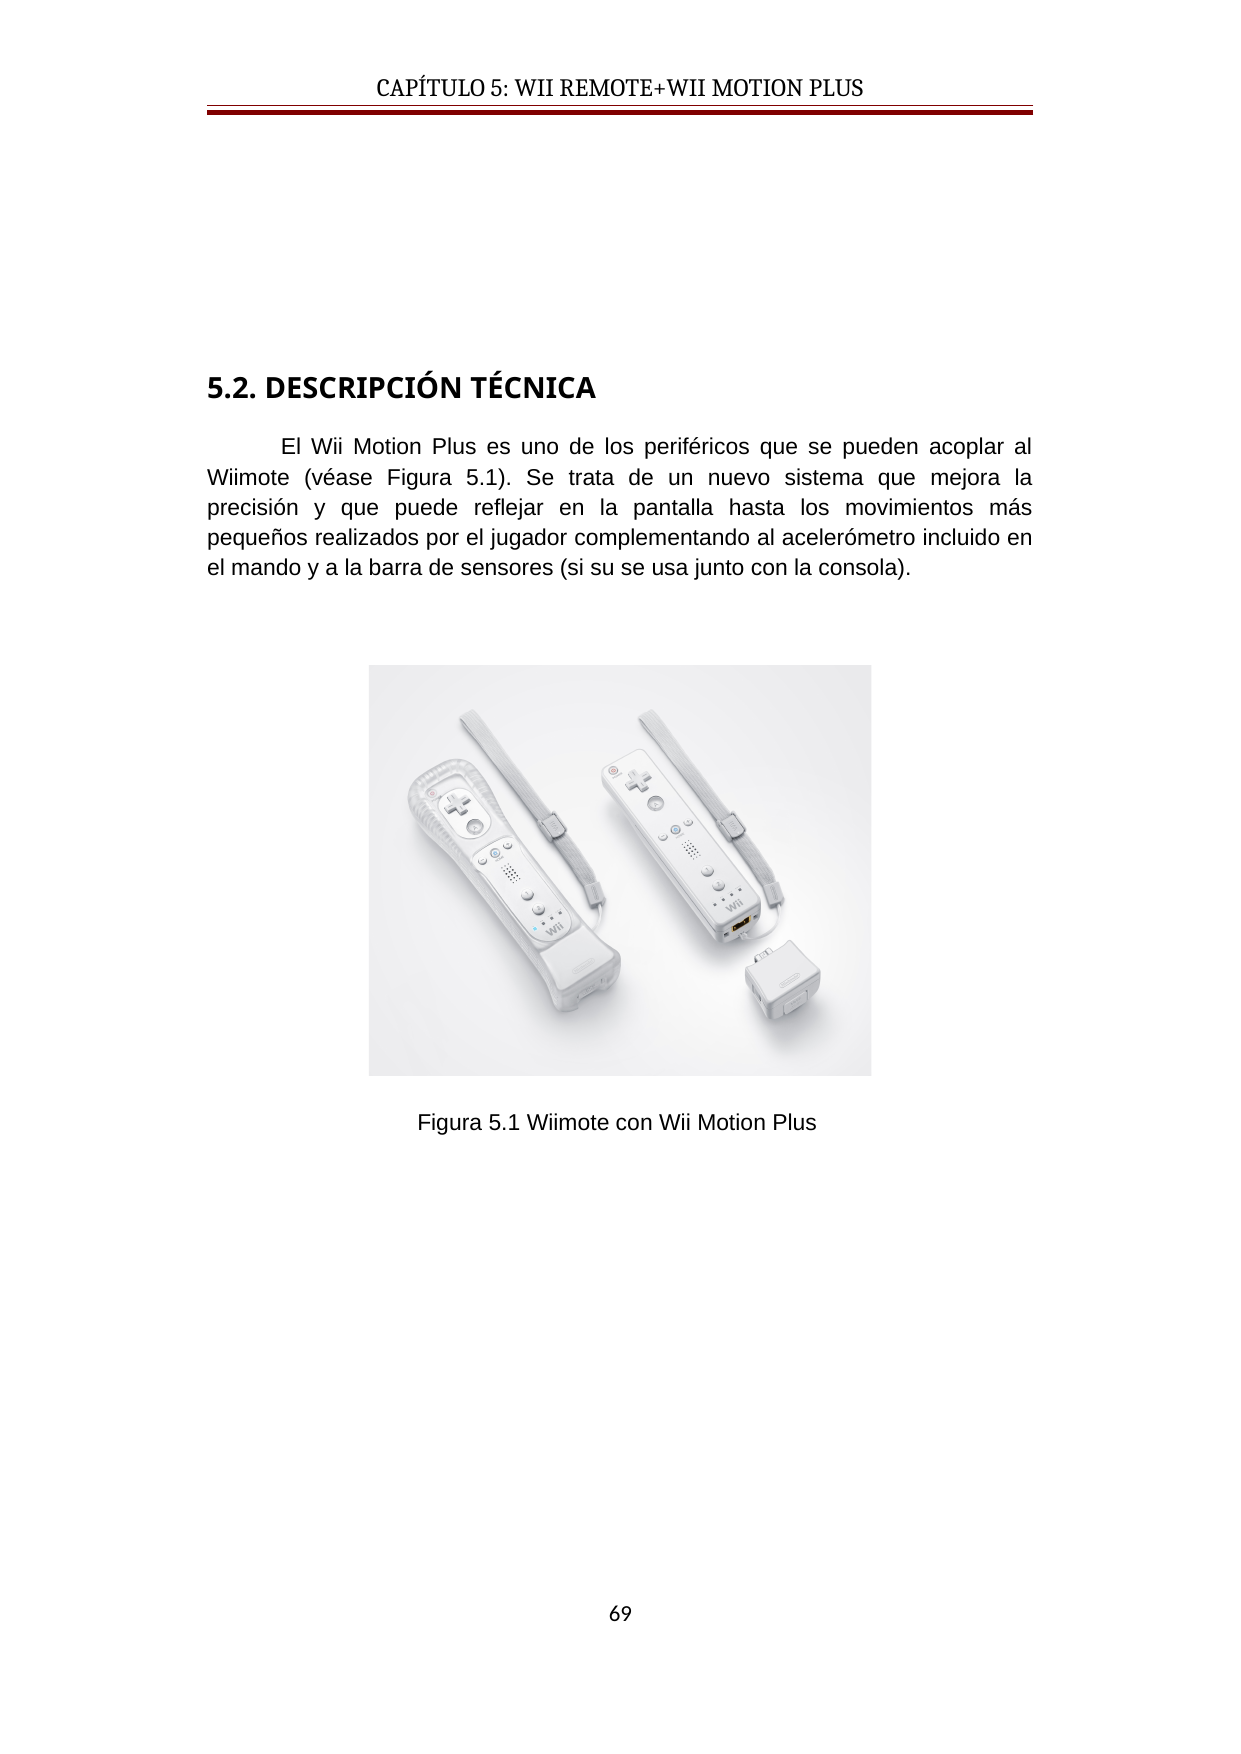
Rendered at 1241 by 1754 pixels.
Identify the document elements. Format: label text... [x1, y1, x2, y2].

text El Wii Motion Plus es uno de los periféricos que se pueden acoplar al Wiimote (véase Figura 5.1). Se trata de un nuevo sistema que mejora la precisión y que puede reflejar en la pantalla hasta los movimientos más pequeños realizados por el jugador complementando al acelerómetro incluido en el mando y a la barra de sensores (si su se usa junto con la consola). [207, 433, 1033, 581]
text 5.2. DESCRIPCIÓN TÉCNICA [207, 367, 1033, 407]
picture [368, 665, 872, 1076]
text Figura 5.1 Wiimote con Wii Motion Plus [207, 1109, 1033, 1135]
